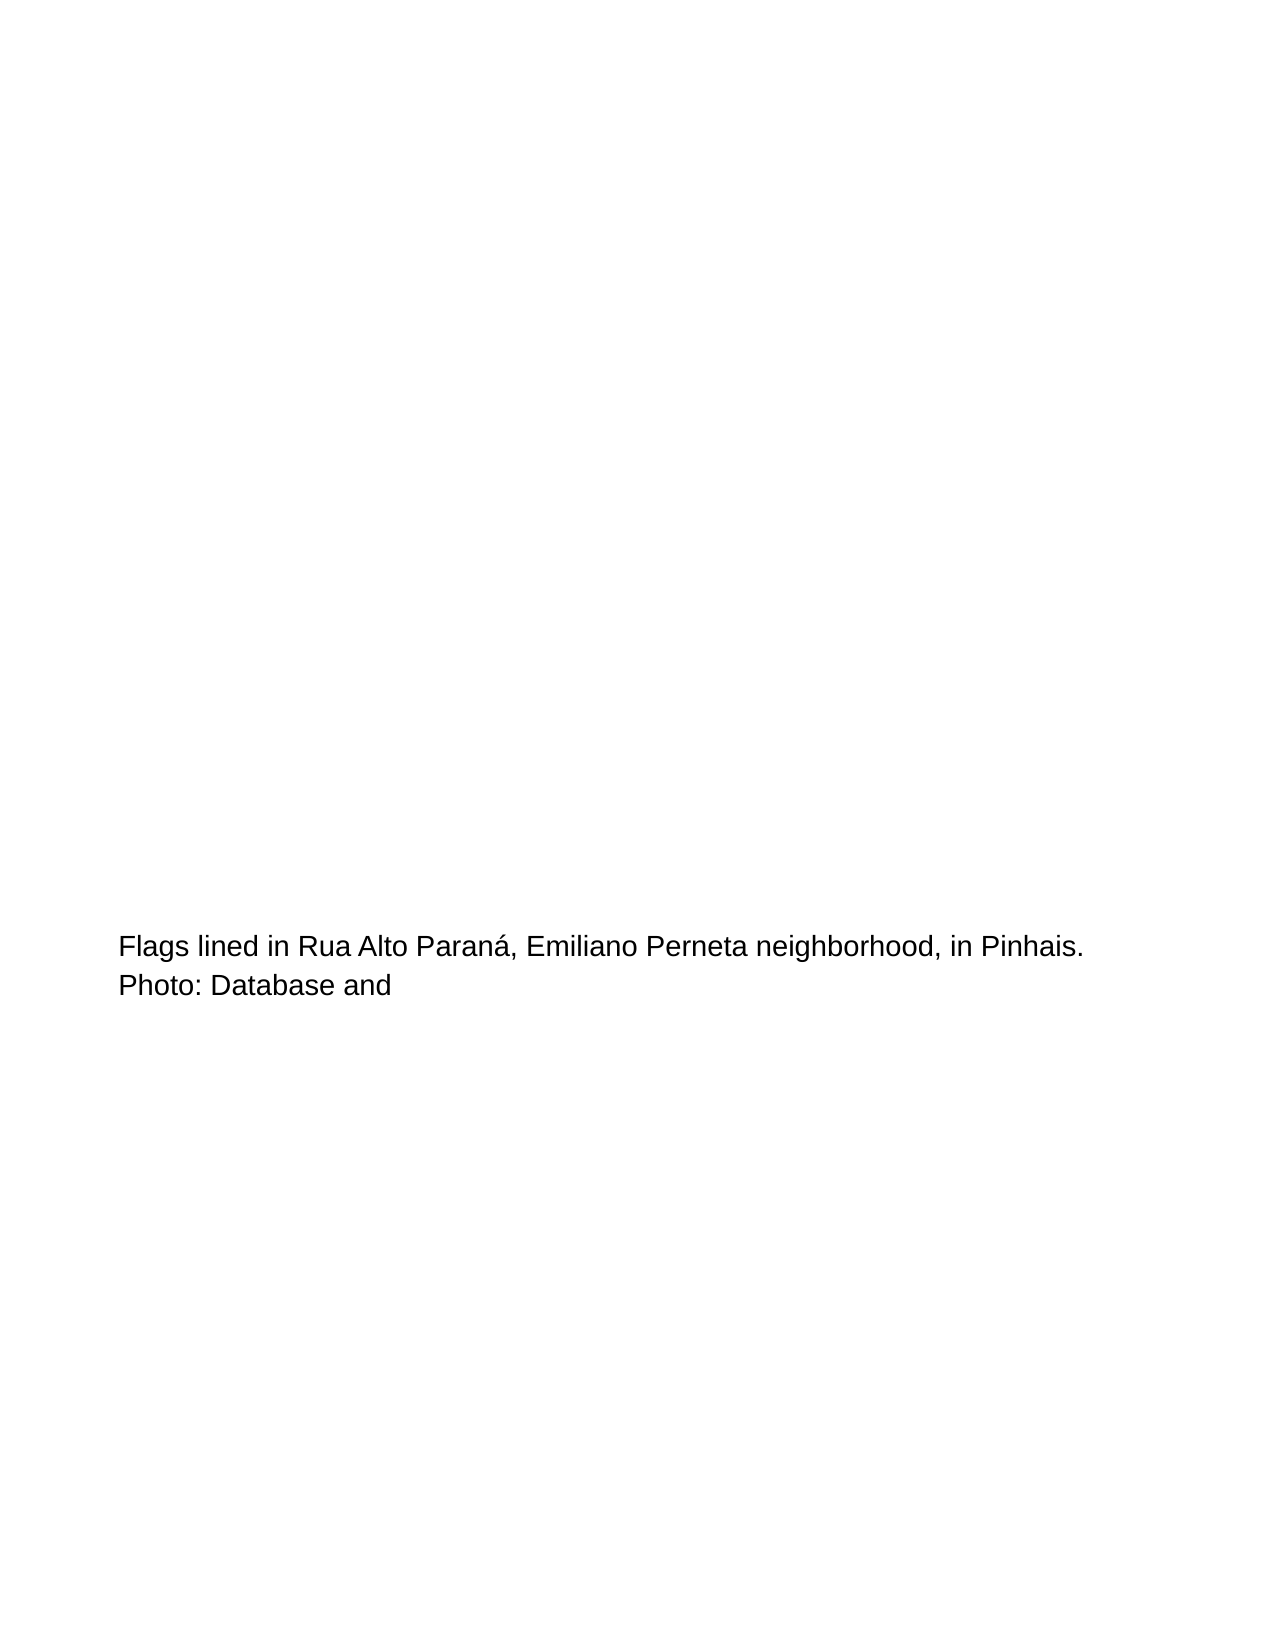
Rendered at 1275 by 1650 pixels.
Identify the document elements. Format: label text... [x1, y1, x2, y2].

text Flags lined in Rua Alto Paraná, Emiliano Perneta neighborhood, in Pinhais. Photo: Database and [118, 118, 1157, 1001]
